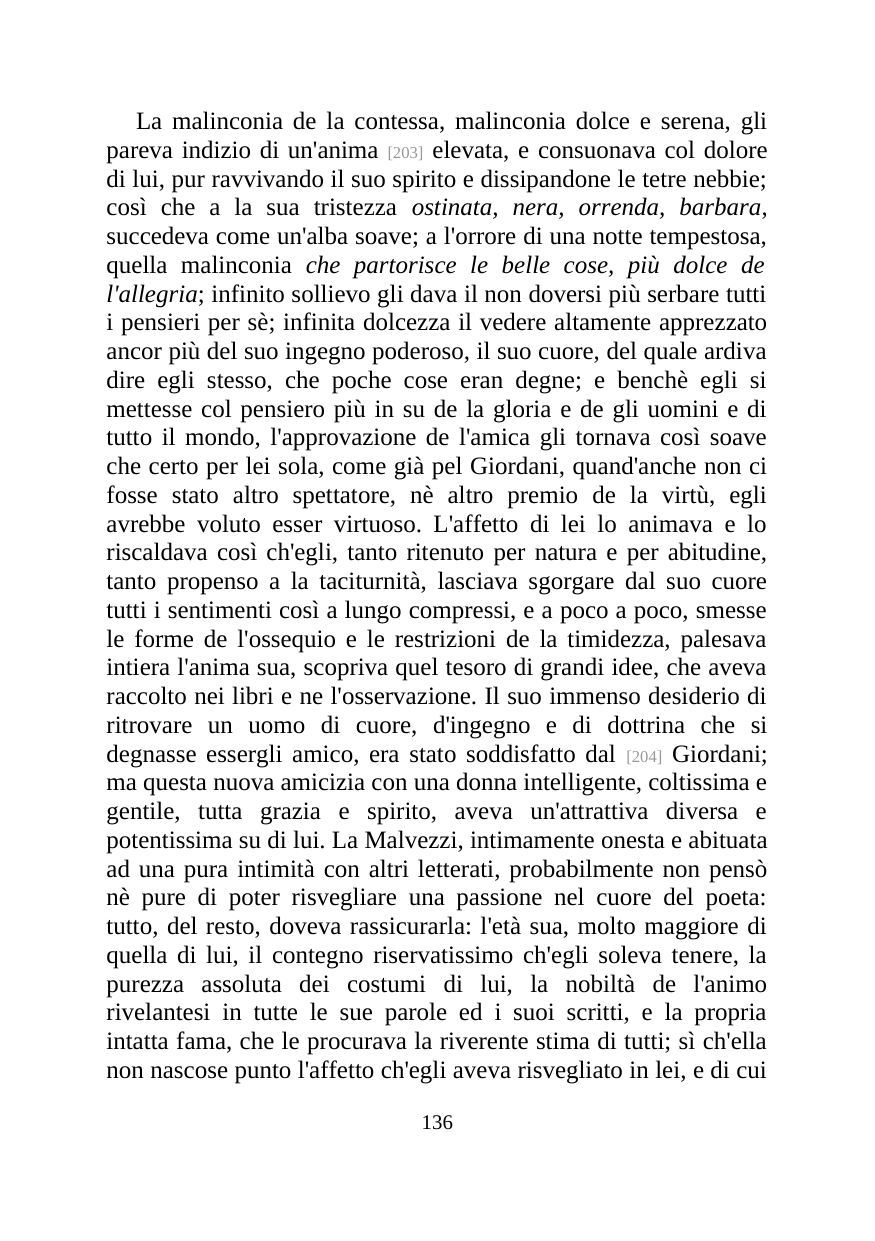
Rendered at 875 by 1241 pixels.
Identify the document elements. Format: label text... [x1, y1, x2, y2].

text La malinconia de la contessa, malinconia dolce e serena, gli pareva indizio di un'anima [203] elevata, e consuonava col dolore di lui, pur ravvivando il suo spirito e dissipandone le tetre nebbie; così che a la sua tristezza ostinata, nera, orrenda, barbara, succedeva come un'alba soave; a l'orrore di una notte tempestosa, quella malinconia che partorisce le belle cose, più dolce de l'allegria; infinito sollievo gli dava il non doversi più serbare tutti i pensieri per sè; infinita dolcezza il vedere altamente apprezzato ancor più del suo ingegno poderoso, il suo cuore, del quale ardiva dire egli stesso, che poche cose eran degne; e benchè egli si mettesse col pensiero più in su de la gloria e de gli uomini e di tutto il mondo, l'approvazione de l'amica gli tornava così soave che certo per lei sola, come già pel Giordani, quand'anche non ci fosse stato altro spettatore, nè altro premio de la virtù, egli avrebbe voluto esser virtuoso. L'affetto di lei lo animava e lo riscaldava così ch'egli, tanto ritenuto per natura e per abitudine, tanto propenso a la taciturnità, lasciava sgorgare dal suo cuore tutti i sentimenti così a lungo compressi, e a poco a poco, smesse le forme de l'ossequio e le restrizioni de la timidezza, palesava intiera l'anima sua, scopriva quel tesoro di grandi idee, che aveva raccolto nei libri e ne l'osservazione. Il suo immenso desiderio di ritrovare un uomo di cuore, d'ingegno e di dottrina che si degnasse essergli amico, era stato soddisfatto dal [204] Giordani; ma questa nuova amicizia con una donna intelligente, coltissima e gentile, tutta grazia e spirito, aveva un'attrattiva diversa e potentissima su di lui. La Malvezzi, intimamente onesta e abituata ad una pura intimità con altri letterati, probabilmente non pensò nè pure di poter risvegliare una passione nel cuore del poeta: tutto, del resto, doveva rassicurarla: l'età sua, molto maggiore di quella di lui, il contegno riservatissimo ch'egli soleva tenere, la purezza assoluta dei costumi di lui, la nobiltà de l'animo rivelantesi in tutte le sue parole ed i suoi scritti, e la propria intatta fama, che le procurava la riverente stima di tutti; sì ch'ella non nascose punto l'affetto ch'egli aveva risvegliato in lei, e di cui [106, 106, 768, 1084]
